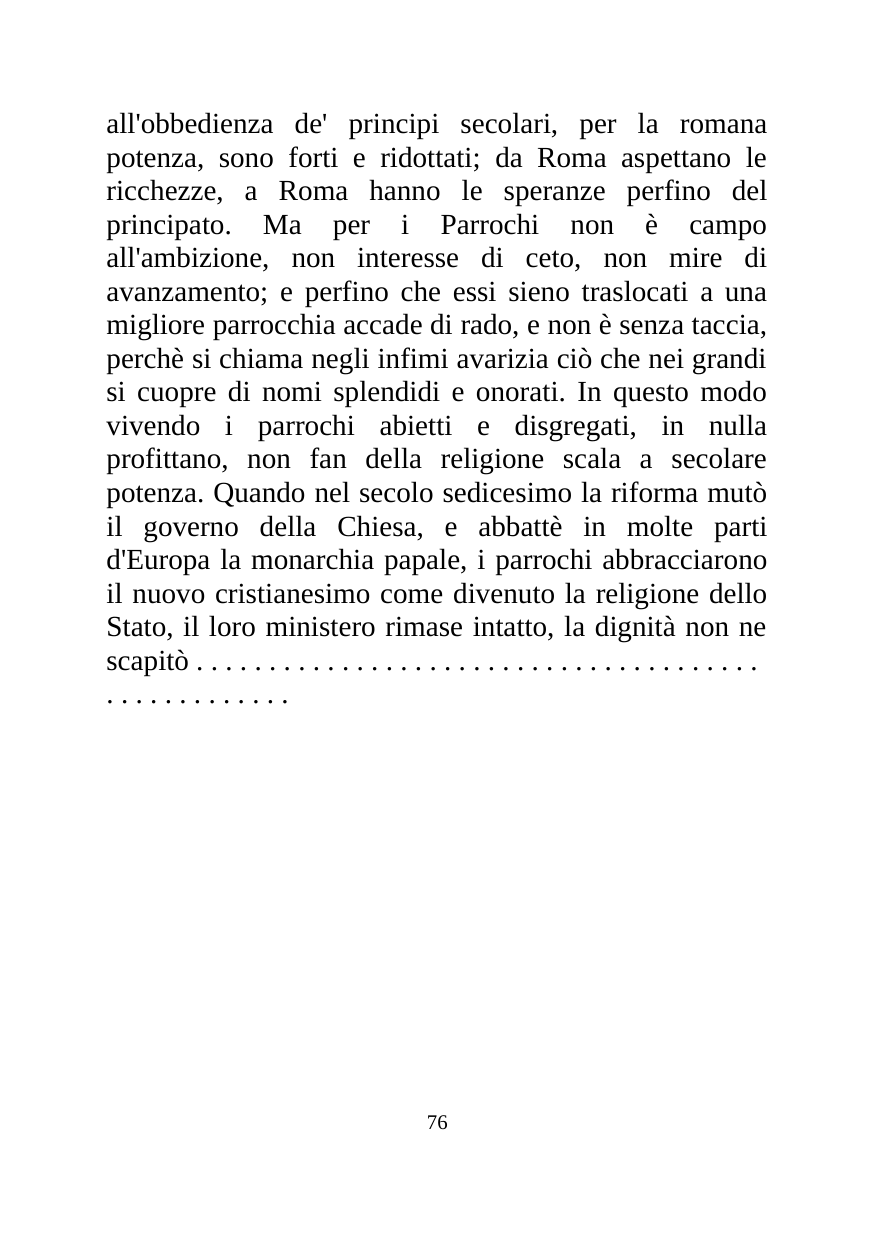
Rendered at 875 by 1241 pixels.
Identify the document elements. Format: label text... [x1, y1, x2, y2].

text all'obbedienza de' principi secolari, per la romana potenza, sono forti e ridottati; da Roma aspettano le ricchezze, a Roma hanno le speranze perfino del principato. Ma per i Parrochi non è campo all'ambizione, non interesse di ceto, non mire di avanzamento; e perfino che essi sieno traslocati a una migliore parrocchia accade di rado, e non è senza taccia, perchè si chiama negli infimi avarizia ciò che nei grandi si cuopre di nomi splendidi e onorati. In questo modo vivendo i parrochi abietti e disgregati, in nulla profittano, non fan della religione scala a secolare potenza. Quando nel secolo sedicesimo la riforma mutò il governo della Chiesa, e abbattè in molte parti d'Europa la monarchia papale, i parrochi abbracciarono il nuovo cristianesimo come divenuto la religione dello Stato, il loro ministero rimase intatto, la dignità non ne scapitò . . . . . . . . . . . . . . . . . . . . . . . . . . . . . . . . . . . . . . . . . . . . . . . . . . . . [106, 106, 768, 710]
